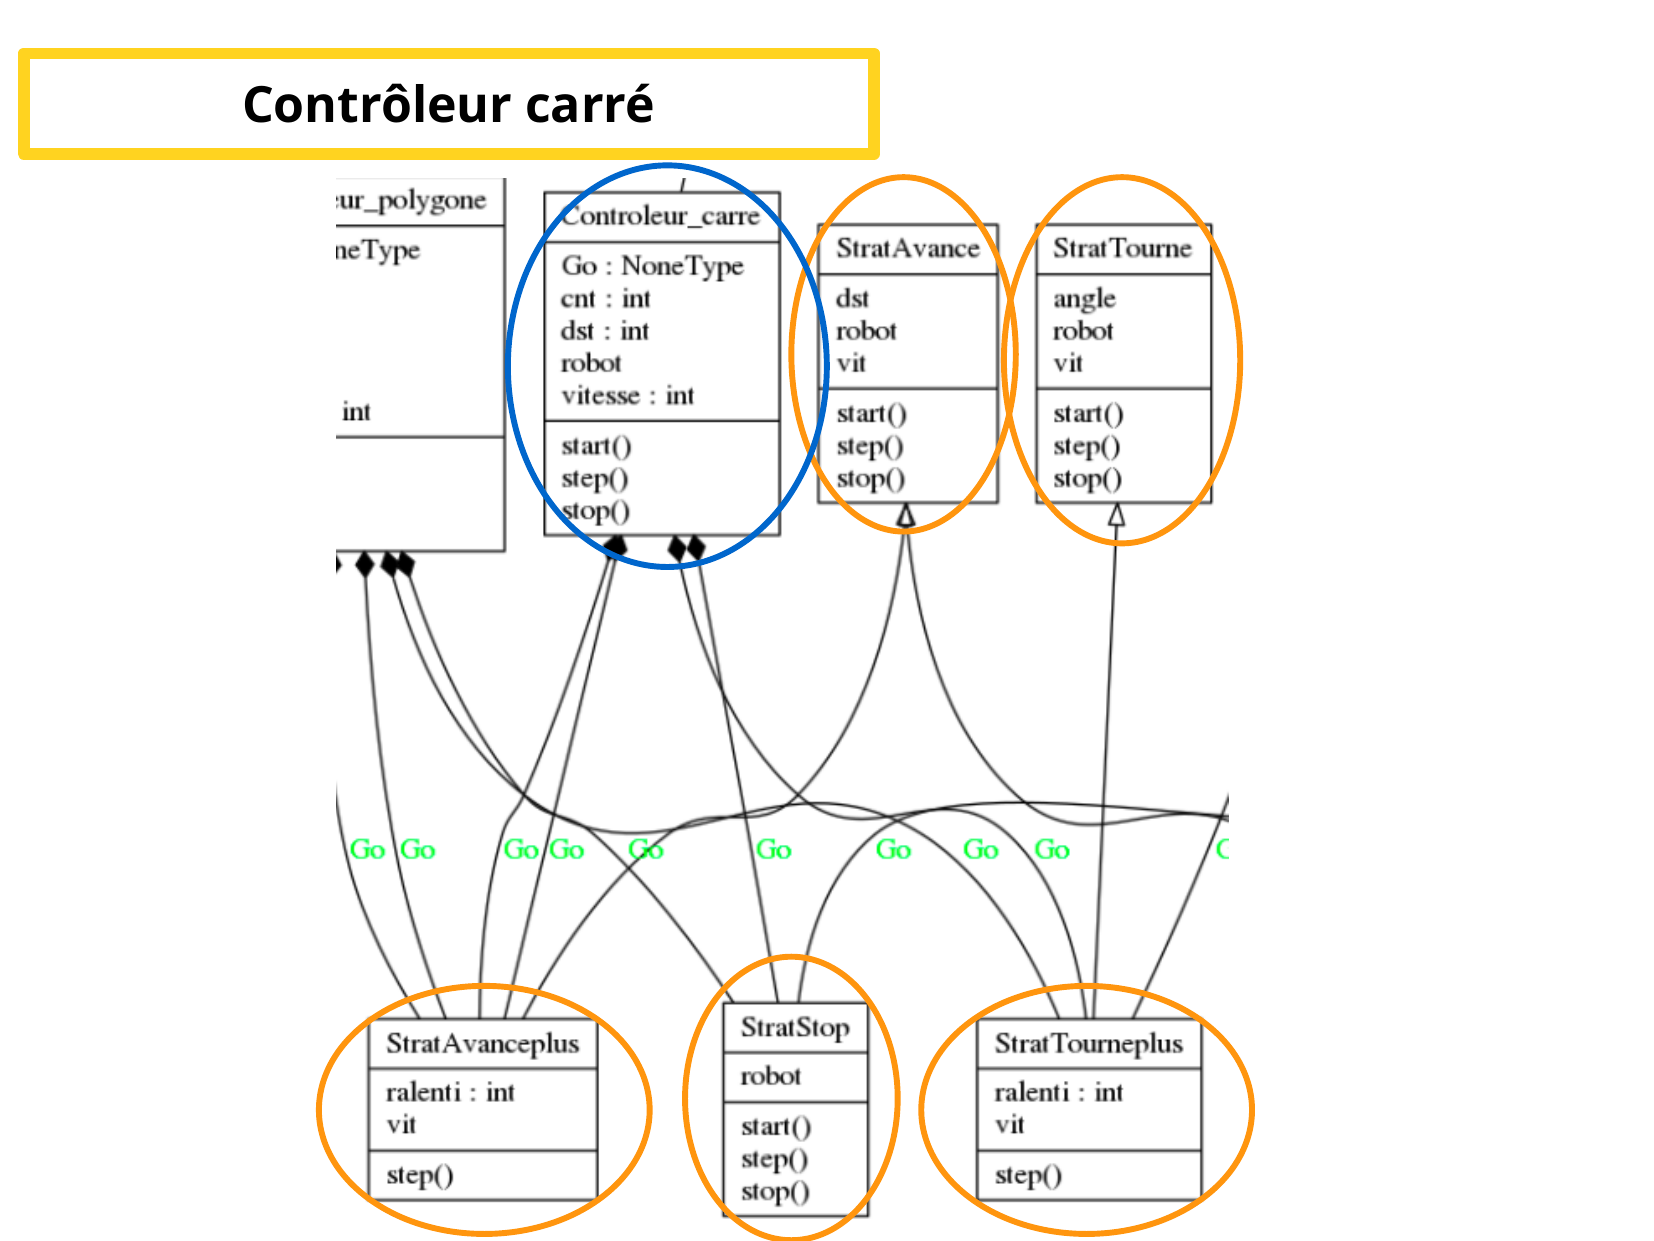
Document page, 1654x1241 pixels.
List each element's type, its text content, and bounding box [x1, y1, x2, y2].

picture [511, 178, 807, 564]
picture [336, 1172, 442, 1234]
picture [1129, 1179, 1229, 1234]
picture [732, 178, 877, 257]
picture [925, 989, 1229, 1230]
picture [1150, 178, 1229, 270]
picture [1013, 181, 1229, 540]
title Contrôleur carré [23, 53, 875, 154]
picture [336, 178, 1229, 1234]
picture [930, 178, 1094, 285]
picture [688, 960, 894, 1234]
picture [1007, 323, 1012, 393]
picture [795, 277, 823, 444]
picture [336, 989, 646, 1230]
picture [810, 181, 1007, 528]
